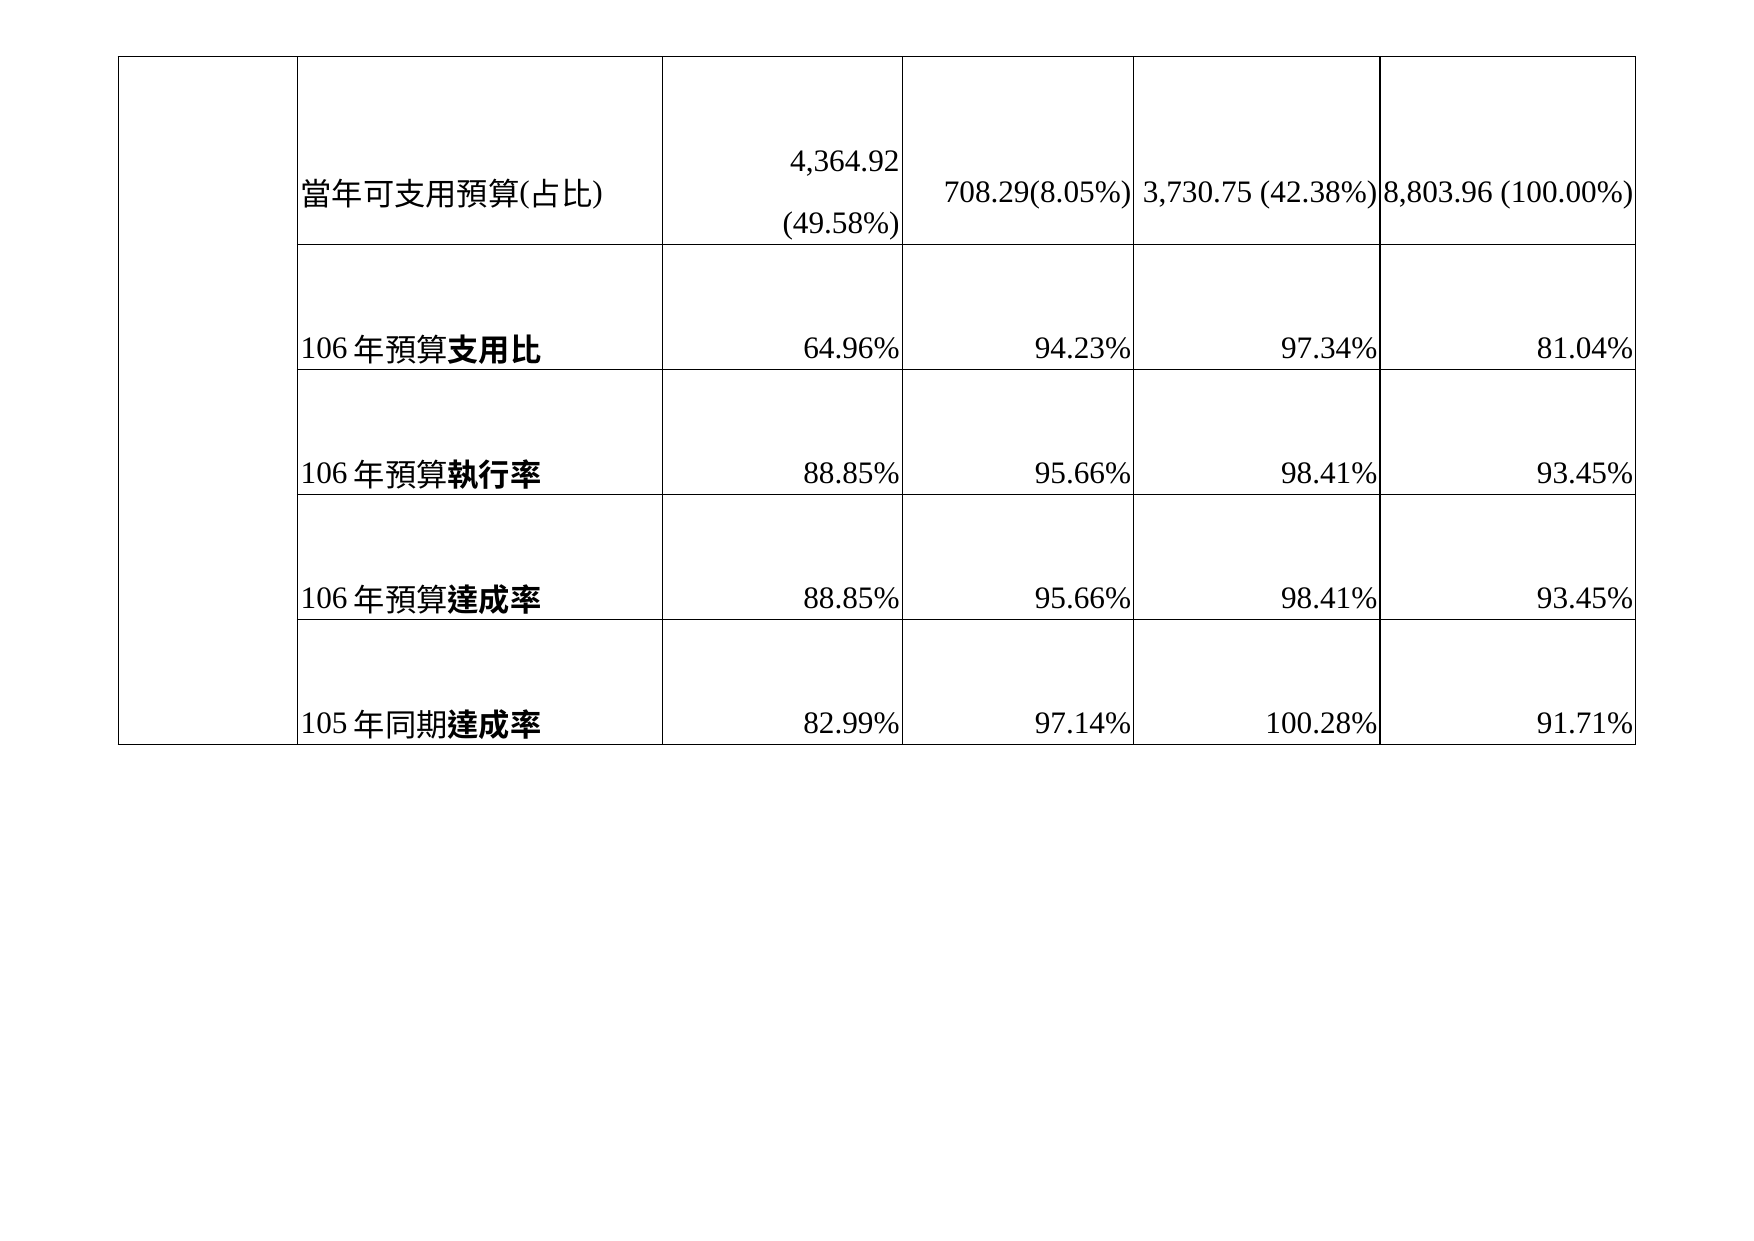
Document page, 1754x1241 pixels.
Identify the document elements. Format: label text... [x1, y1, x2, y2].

table_cell 93.45% [1381, 495, 1635, 618]
table_cell 105年同期達成率 [298, 620, 662, 743]
table_cell 4,364.92 (49.58%) [663, 57, 902, 243]
table_cell 95.66% [903, 495, 1133, 618]
table_cell 當年可支用預算(占比) [298, 57, 662, 243]
table_cell 95.66% [903, 370, 1133, 493]
table_cell 88.85% [663, 495, 902, 618]
table_cell 98.41% [1134, 370, 1379, 493]
table_cell 3,730.75 (42.38%) [1134, 57, 1379, 243]
table_cell 88.85% [663, 370, 902, 493]
table_cell 81.04% [1381, 245, 1635, 368]
table_cell 106年預算支用比 [298, 245, 662, 368]
table_cell 106年預算執行率 [298, 370, 662, 493]
table_cell 100.28% [1134, 620, 1379, 743]
table_cell 97.14% [903, 620, 1133, 743]
table_cell 82.99% [663, 620, 902, 743]
table_cell 98.41% [1134, 495, 1379, 618]
table_cell 94.23% [903, 245, 1133, 368]
table_cell 106年預算達成率 [298, 495, 662, 618]
table_cell [119, 57, 297, 743]
table_cell 93.45% [1381, 370, 1635, 493]
table_cell 8,803.96 (100.00%) [1381, 57, 1635, 243]
table_cell 91.71% [1381, 620, 1635, 743]
table_cell 97.34% [1134, 245, 1379, 368]
table_cell 64.96% [663, 245, 902, 368]
table_cell 708.29(8.05%) [903, 57, 1133, 243]
